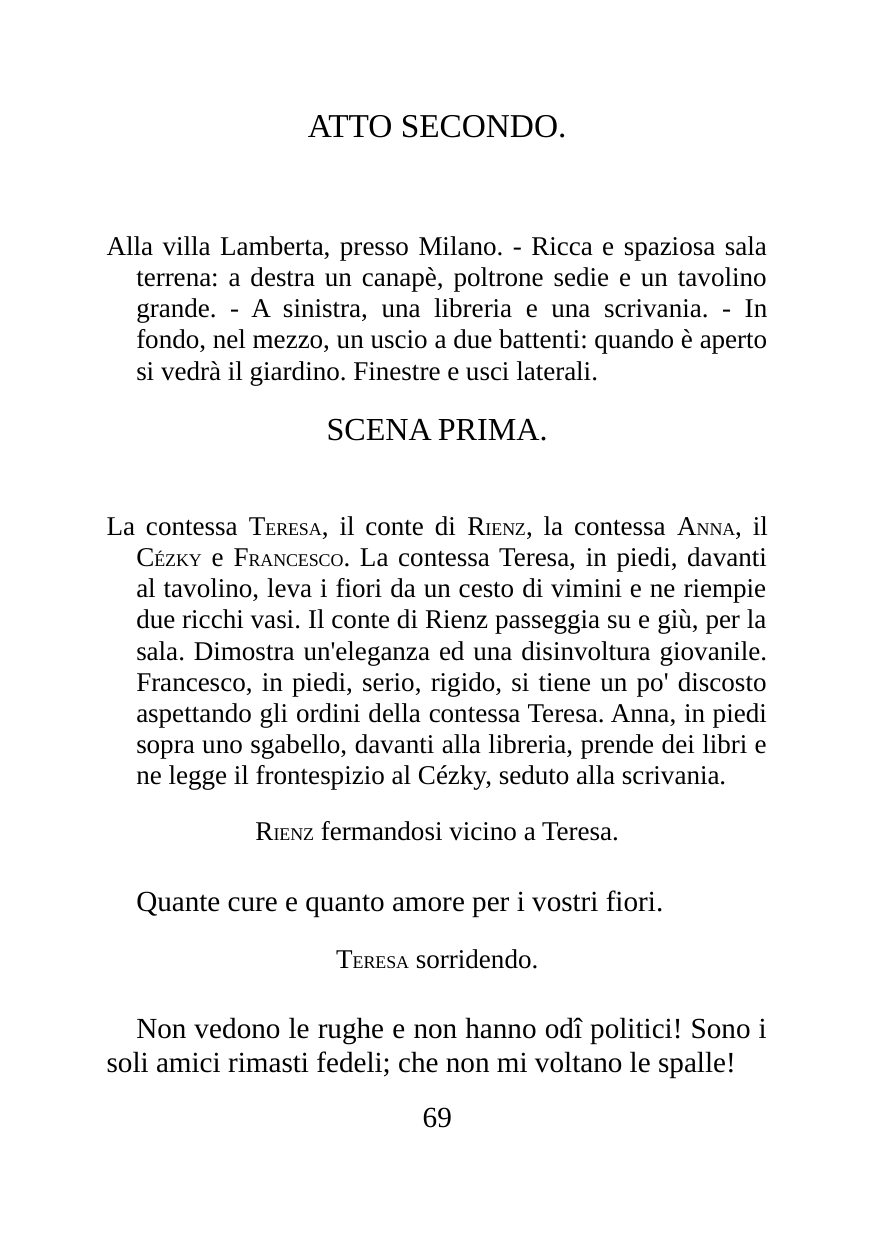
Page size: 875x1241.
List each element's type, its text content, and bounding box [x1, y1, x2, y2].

text Quante cure e quanto amore per i vostri fiori. [106, 884, 768, 918]
text Alla villa Lamberta, presso Milano. - Ricca e spaziosa sala terrena: a destra un canapè, poltrone sedie e un tavolino grande. - A sinistra, una libreria e una scrivania. - In fondo, nel mezzo, un uscio a due battenti: quando è aperto si vedrà il giardino. Finestre e usci laterali. [106, 230, 768, 386]
text Non vedono le rughe e non hanno odî politici! Sono i soli amici rimasti fedeli; che non mi voltano le spalle! [106, 1011, 768, 1078]
text Rienz fermandosi vicino a Teresa. [106, 816, 768, 847]
text Teresa sorridendo. [106, 943, 768, 974]
subtitle SCENA PRIMA. [106, 411, 768, 448]
text La contessa Teresa, il conte di Rienz, la contessa Anna, il Cézky e Francesco. La contessa Teresa, in piedi, davanti al tavolino, leva i fiori da un cesto di vimini e ne riempie due ricchi vasi. Il conte di Rienz passeggia su e giù, per la sala. Dimostra un'eleganza ed una disinvoltura giovanile. Francesco, in piedi, serio, rigido, si tiene un po' discosto aspettando gli ordini della contessa Teresa. Anna, in piedi sopra uno sgabello, davanti alla libreria, prende dei libri e ne legge il frontespizio al Cézky, seduto alla scrivania. [106, 510, 768, 791]
subtitle ATTO SECONDO. [106, 106, 768, 145]
